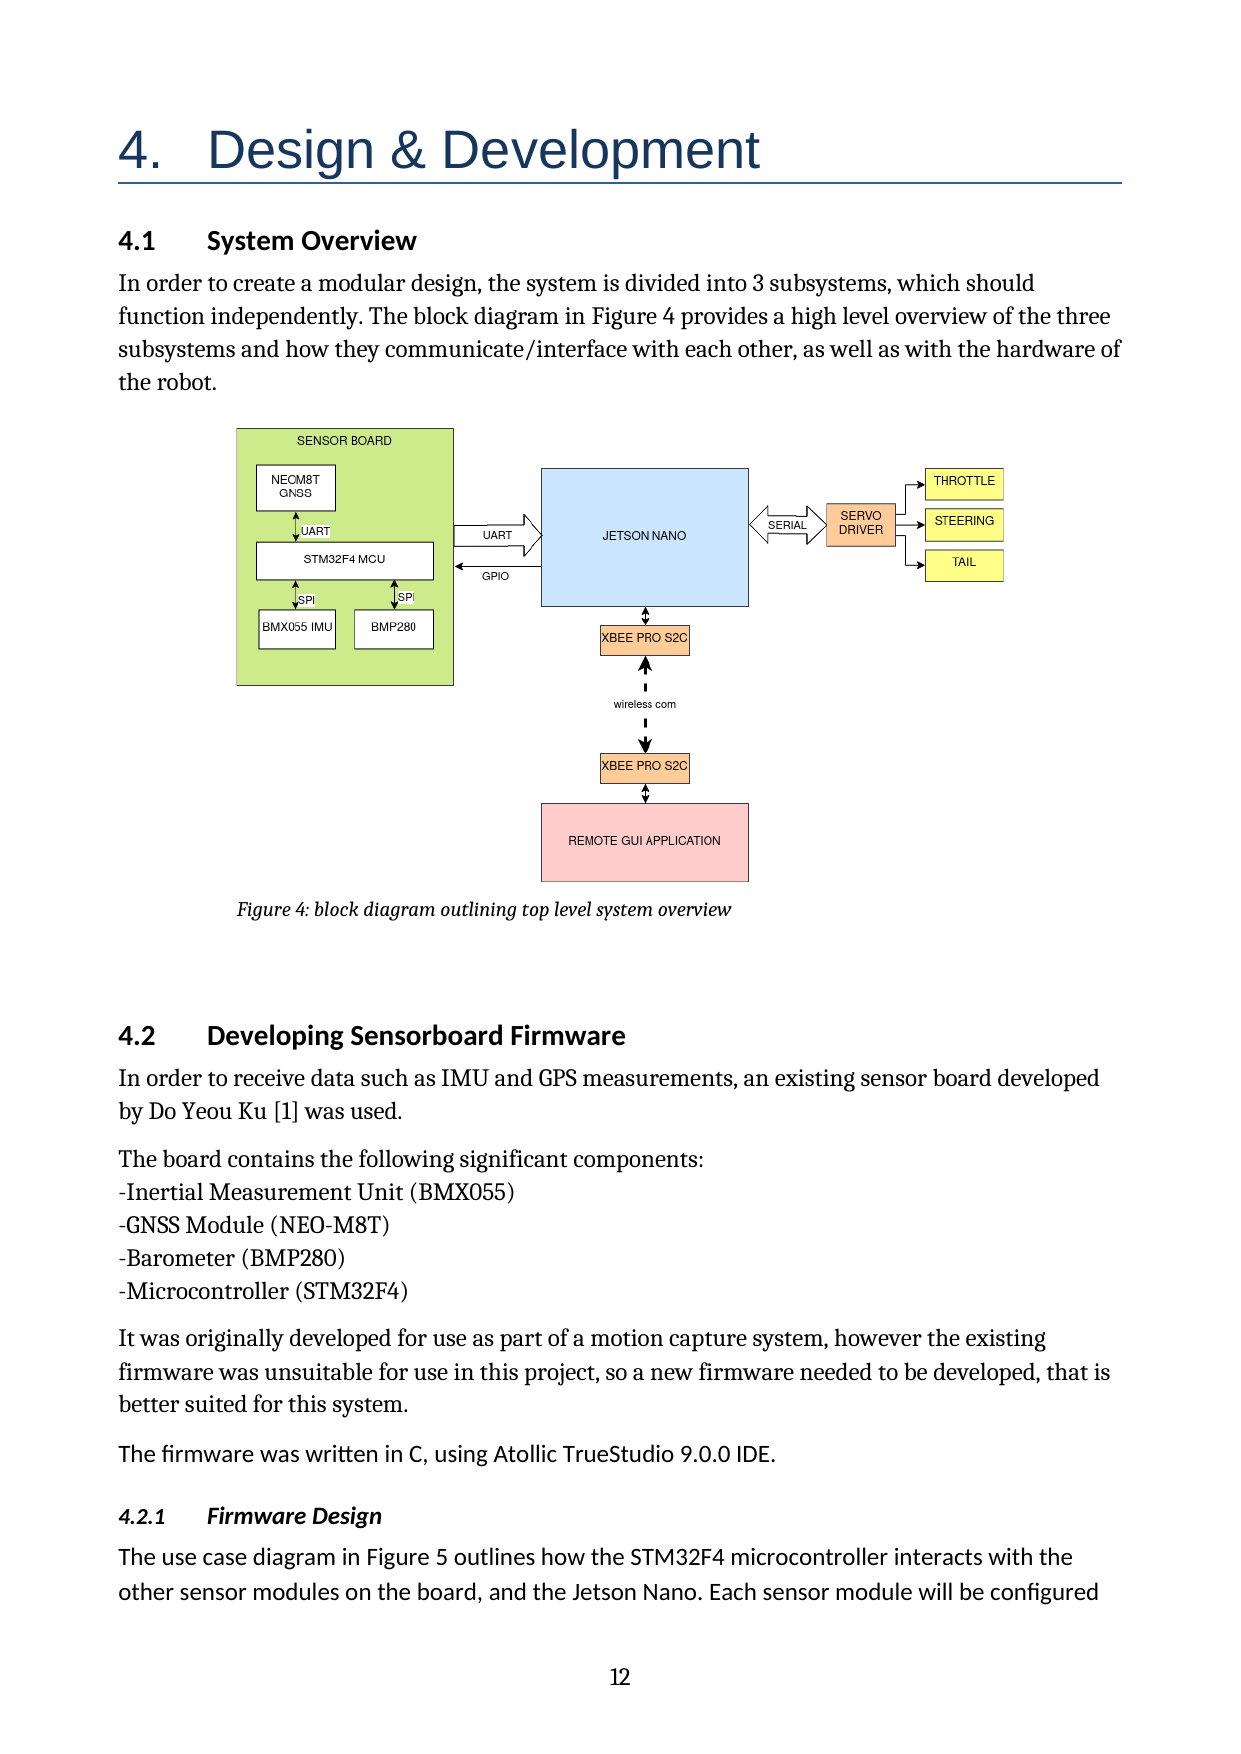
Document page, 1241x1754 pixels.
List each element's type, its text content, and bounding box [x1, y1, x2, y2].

text The board contains the following significant components: -Inertial Measurement Unit (BMX055) -GNSS Module (NEO-M8T) -Barometer (BMP280) -Microcontroller (STM32F4) [118, 1145, 1122, 1306]
text The firmware was written in C, using Atollic TrueStudio 9.0.0 IDE. [118, 1438, 1122, 1468]
subtitle System Overview [118, 222, 1122, 258]
subtitle Firmware Design [118, 1500, 1122, 1531]
text In order to create a modular design, the system is divided into 3 subsystems, which should function independently. The block diagram in Figure 4 provides a high level overview of the three subsystems and how they communicate/interface with each other, as well as with the hardware of the robot. [118, 269, 1122, 397]
text Figure 4: block diagram outlining top level system overview [237, 882, 1004, 921]
subtitle Design & Development [118, 118, 1122, 182]
subtitle Developing Sensorboard Firmware [118, 1017, 1122, 1052]
text The use case diagram in Figure 5 outlines how the STM32F4 microcontroller interacts with the other sensor modules on the board, and the Jetson Nano. Each sensor module will be configured [118, 1541, 1122, 1607]
picture [236, 428, 1004, 882]
text In order to receive data such as IMU and GPS measurements, an existing sensor board developed by Do Yeou Ku [1] was used. [118, 1064, 1122, 1126]
text It was originally developed for use as part of a motion capture system, however the existing firmware was unsuitable for use in this project, so a new firmware needed to be developed, that is better suited for this system. [118, 1324, 1122, 1419]
